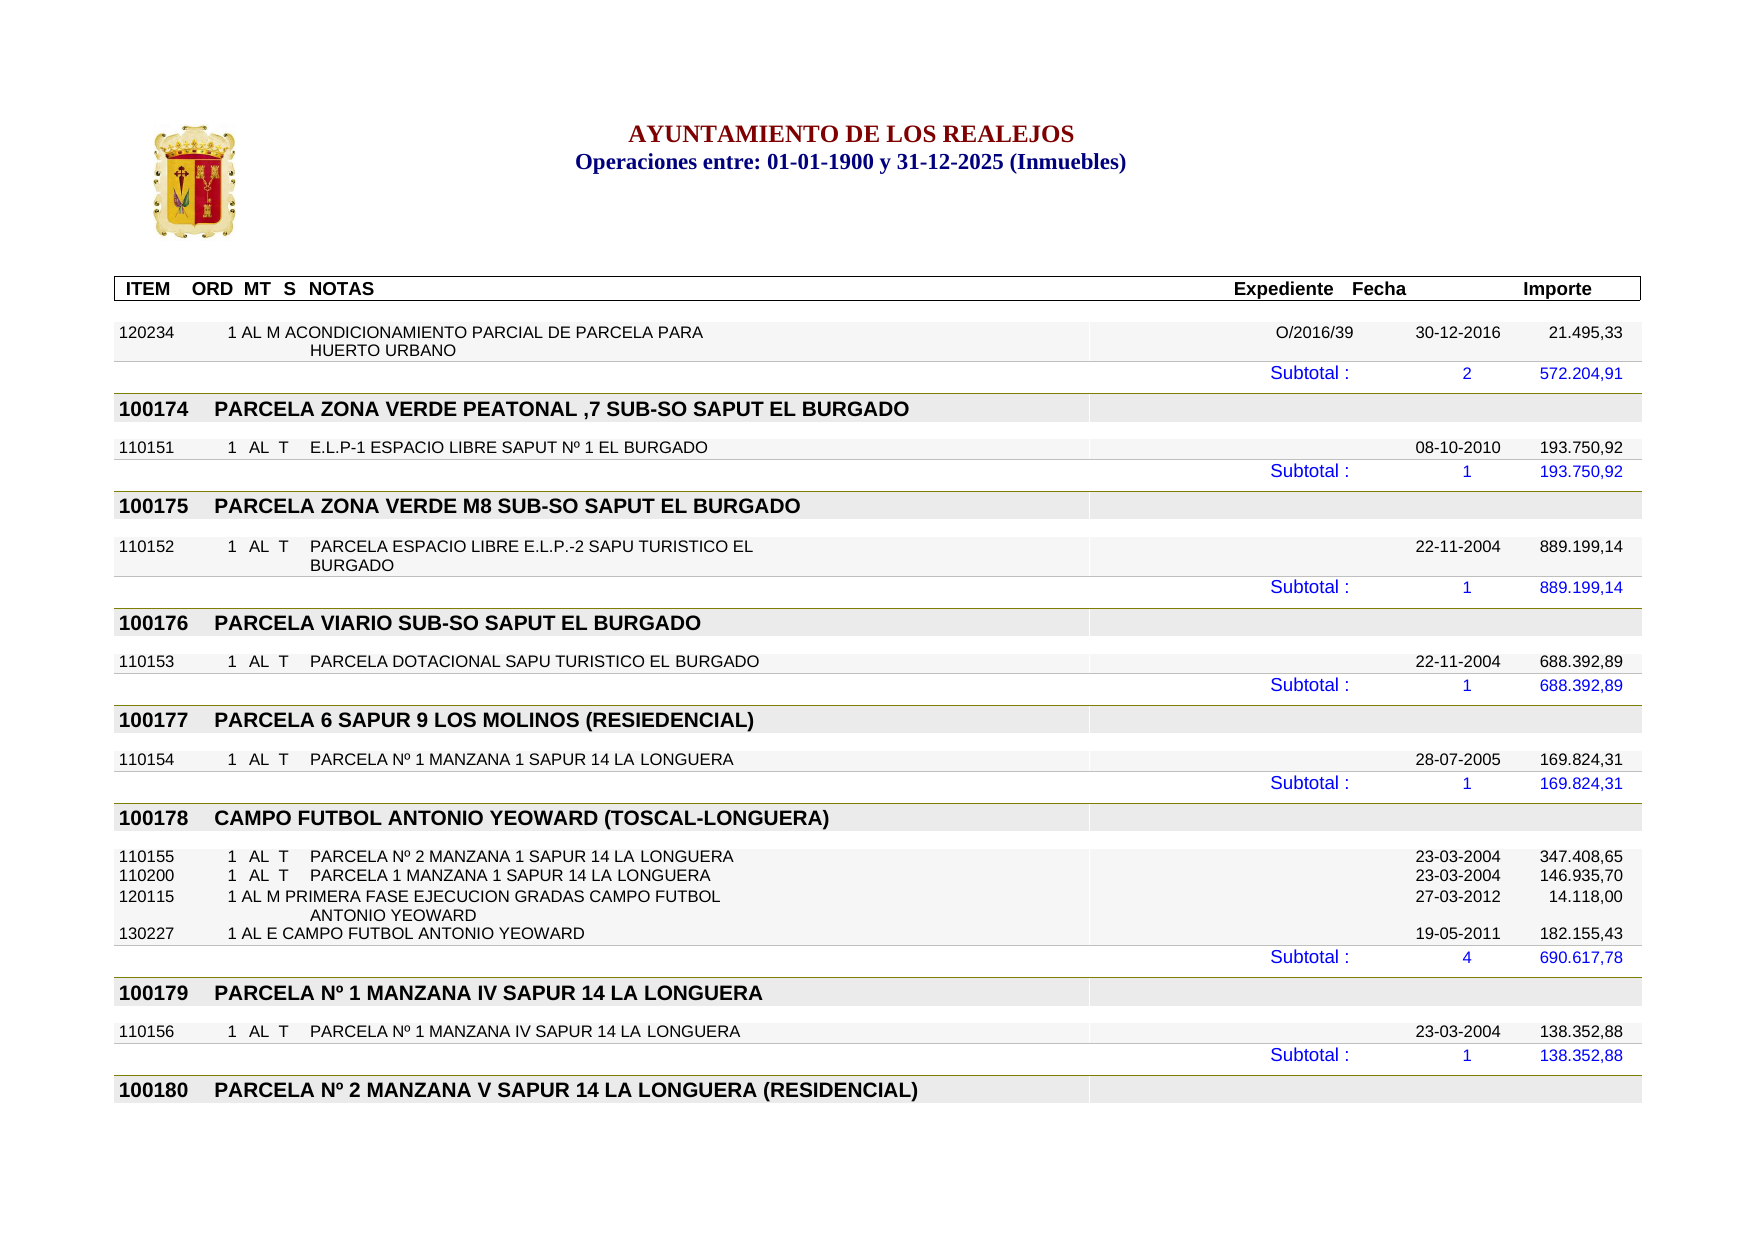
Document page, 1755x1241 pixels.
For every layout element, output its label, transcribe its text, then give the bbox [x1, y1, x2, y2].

table_header 30-12-2016 [1384, 322, 1520, 361]
table_cell PARCELA Nº 2 MANZANA V SAPUR 14 LA LONGUERA (RESIDENCIAL) [201, 1076, 1089, 1103]
table_cell 110154 [114, 751, 201, 771]
table_cell [1520, 636, 1642, 653]
table_cell Subtotal : [1090, 1044, 1384, 1075]
table_cell [201, 422, 1089, 439]
table_cell 14.118,00 [1520, 887, 1642, 926]
table_cell Subtotal : [1090, 460, 1384, 491]
table_header 21.495,33 [1520, 322, 1642, 361]
table_cell [1384, 733, 1520, 751]
table_cell [1384, 1076, 1520, 1103]
table_cell [1520, 804, 1642, 831]
table_cell [1384, 831, 1520, 848]
table_cell [201, 733, 1089, 751]
table_cell [114, 1044, 201, 1075]
table_cell [1520, 492, 1642, 519]
table_cell 690.617,78 [1520, 946, 1642, 977]
table_header 1 AL M ACONDICIONAMIENTO PARCIAL DE PARCELA PARA HUERTO URBANO [201, 322, 1089, 361]
table_cell 22-11-2004 [1384, 654, 1520, 673]
table_cell 1 AL T PARCELA Nº 1 MANZANA 1 SAPUR 14 LA LONGUERA [201, 751, 1089, 771]
table_cell 138.352,88 [1520, 1023, 1642, 1043]
table_cell [1520, 1076, 1642, 1103]
text ITEM ORD MT S NOTAS Expediente Fecha Importe [126, 278, 1639, 299]
table_cell 110153 [114, 654, 201, 673]
table_cell 19-05-2011 [1384, 926, 1520, 945]
table_cell [1384, 492, 1520, 519]
table_cell [201, 460, 1089, 491]
table_cell [1520, 519, 1642, 537]
table_cell Subtotal : [1090, 674, 1384, 705]
table_cell [201, 946, 1089, 977]
table_cell [114, 577, 201, 608]
table_cell 1 AL T E.L.P-1 ESPACIO LIBRE SAPUT Nº 1 EL BURGADO [201, 439, 1089, 459]
table_cell [114, 1006, 201, 1023]
table_cell [201, 519, 1089, 537]
table_cell [1090, 926, 1384, 945]
table_cell 100174 [114, 394, 201, 422]
table_cell 889.199,14 [1520, 537, 1642, 576]
table_cell 4 [1384, 946, 1520, 977]
table_cell [201, 1006, 1089, 1023]
table_cell [114, 636, 201, 653]
table_cell Subtotal : [1090, 577, 1384, 608]
table_cell 193.750,92 [1520, 460, 1642, 491]
table_cell [1520, 831, 1642, 848]
table_cell 688.392,89 [1520, 674, 1642, 705]
table_cell 1 AL M PRIMERA FASE EJECUCION GRADAS CAMPO FUTBOL ANTONIO YEOWARD [201, 887, 1089, 926]
table_cell 100178 [114, 804, 201, 831]
table_cell [1384, 519, 1520, 537]
table_cell 2 [1384, 362, 1520, 393]
table_cell [1384, 706, 1520, 733]
table_cell 1 AL T PARCELA 1 MANZANA 1 SAPUR 14 LA LONGUERA [201, 868, 1089, 887]
table_cell [114, 460, 201, 491]
table_cell [1090, 609, 1384, 636]
table_cell [1090, 804, 1384, 831]
table_cell 1 AL E CAMPO FUTBOL ANTONIO YEOWARD [201, 926, 1089, 945]
table_cell [1090, 636, 1384, 653]
table_cell 110200 [114, 868, 201, 887]
table_cell [1090, 492, 1384, 519]
table_cell 23-03-2004 [1384, 849, 1520, 868]
table_cell 1 [1384, 577, 1520, 608]
table_cell [1384, 394, 1520, 422]
table_cell [1384, 609, 1520, 636]
table_cell 22-11-2004 [1384, 537, 1520, 576]
table_cell 110155 [114, 849, 201, 868]
table_cell [1384, 804, 1520, 831]
table_cell [201, 1044, 1089, 1075]
table_cell 100177 [114, 706, 201, 733]
table_cell [1090, 422, 1384, 439]
table_header O/2016/39 [1090, 322, 1384, 361]
table_cell 110152 [114, 537, 201, 576]
table_cell [114, 772, 201, 803]
table_cell [1520, 394, 1642, 422]
table_cell [1090, 831, 1384, 848]
table_cell [114, 674, 201, 705]
table_cell 347.408,65 [1520, 849, 1642, 868]
table_cell 28-07-2005 [1384, 751, 1520, 771]
table_cell [201, 636, 1089, 653]
table_cell 1 [1384, 460, 1520, 491]
table_cell CAMPO FUTBOL ANTONIO YEOWARD (TOSCAL-LONGUERA) [201, 804, 1089, 831]
table_cell PARCELA VIARIO SUB-SO SAPUT EL BURGADO [201, 609, 1089, 636]
table_cell 182.155,43 [1520, 926, 1642, 945]
table_cell 138.352,88 [1520, 1044, 1642, 1075]
table_cell Subtotal : [1090, 362, 1384, 393]
table_cell [201, 831, 1089, 848]
table_cell 169.824,31 [1520, 751, 1642, 771]
table_cell [1520, 422, 1642, 439]
table_cell [1384, 1006, 1520, 1023]
table_cell [1384, 636, 1520, 653]
table_cell [1090, 733, 1384, 751]
table_cell [114, 831, 201, 848]
table_cell 130227 [114, 926, 201, 945]
table_cell [1090, 1076, 1384, 1103]
table_cell [1384, 978, 1520, 1006]
table_cell [1090, 1006, 1384, 1023]
table_cell 100176 [114, 609, 201, 636]
table_cell [1090, 654, 1384, 673]
table_cell 1 AL T PARCELA Nº 2 MANZANA 1 SAPUR 14 LA LONGUERA [201, 849, 1089, 868]
table_cell [1090, 537, 1384, 576]
table_cell 27-03-2012 [1384, 887, 1520, 926]
table_cell 1 [1384, 1044, 1520, 1075]
table_cell 100175 [114, 492, 201, 519]
table_cell [114, 362, 201, 393]
table_cell 169.824,31 [1520, 772, 1642, 803]
table_cell [114, 519, 201, 537]
table_cell [1520, 978, 1642, 1006]
table_cell [1090, 394, 1384, 422]
table_cell [1090, 868, 1384, 887]
table_cell [1090, 519, 1384, 537]
table_cell 1 [1384, 674, 1520, 705]
table_cell [1090, 1023, 1384, 1043]
table_cell 100179 [114, 978, 201, 1006]
table_cell 100180 [114, 1076, 201, 1103]
table_cell 193.750,92 [1520, 439, 1642, 459]
table_cell [201, 362, 1089, 393]
table_cell 110151 [114, 439, 201, 459]
table_cell 23-03-2004 [1384, 868, 1520, 887]
table_cell PARCELA Nº 1 MANZANA IV SAPUR 14 LA LONGUERA [201, 978, 1089, 1006]
table_cell [201, 577, 1089, 608]
table_cell 889.199,14 [1520, 577, 1642, 608]
table_header 120234 [114, 322, 201, 361]
table_cell 120115 [114, 887, 201, 926]
table_cell [114, 733, 201, 751]
table_cell [1090, 887, 1384, 926]
table_cell PARCELA ZONA VERDE PEATONAL ,7 SUB-SO SAPUT EL BURGADO [201, 394, 1089, 422]
table_cell [1090, 439, 1384, 459]
table_cell PARCELA 6 SAPUR 9 LOS MOLINOS (RESIEDENCIAL) [201, 706, 1089, 733]
table_cell 1 AL T PARCELA ESPACIO LIBRE E.L.P.-2 SAPU TURISTICO EL BURGADO [201, 537, 1089, 576]
table_cell [1090, 978, 1384, 1006]
table_cell 110156 [114, 1023, 201, 1043]
table_cell [114, 422, 201, 439]
table_cell 23-03-2004 [1384, 1023, 1520, 1043]
table_cell [1520, 733, 1642, 751]
table_cell 1 AL T PARCELA DOTACIONAL SAPU TURISTICO EL BURGADO [201, 654, 1089, 673]
table_cell 572.204,91 [1520, 362, 1642, 393]
table_cell [1520, 706, 1642, 733]
table_cell 1 [1384, 772, 1520, 803]
table_cell 1 AL T PARCELA Nº 1 MANZANA IV SAPUR 14 LA LONGUERA [201, 1023, 1089, 1043]
table_cell 146.935,70 [1520, 868, 1642, 887]
table_cell 688.392,89 [1520, 654, 1642, 673]
table_cell [201, 772, 1089, 803]
table_cell [1520, 1006, 1642, 1023]
table_cell 08-10-2010 [1384, 439, 1520, 459]
table_cell [1384, 422, 1520, 439]
table_cell Subtotal : [1090, 946, 1384, 977]
table_cell PARCELA ZONA VERDE M8 SUB-SO SAPUT EL BURGADO [201, 492, 1089, 519]
table_cell [1090, 849, 1384, 868]
table_cell [1520, 609, 1642, 636]
table_cell [1090, 706, 1384, 733]
table_cell [114, 946, 201, 977]
table_cell [201, 674, 1089, 705]
table_cell [1090, 751, 1384, 771]
table_cell Subtotal : [1090, 772, 1384, 803]
